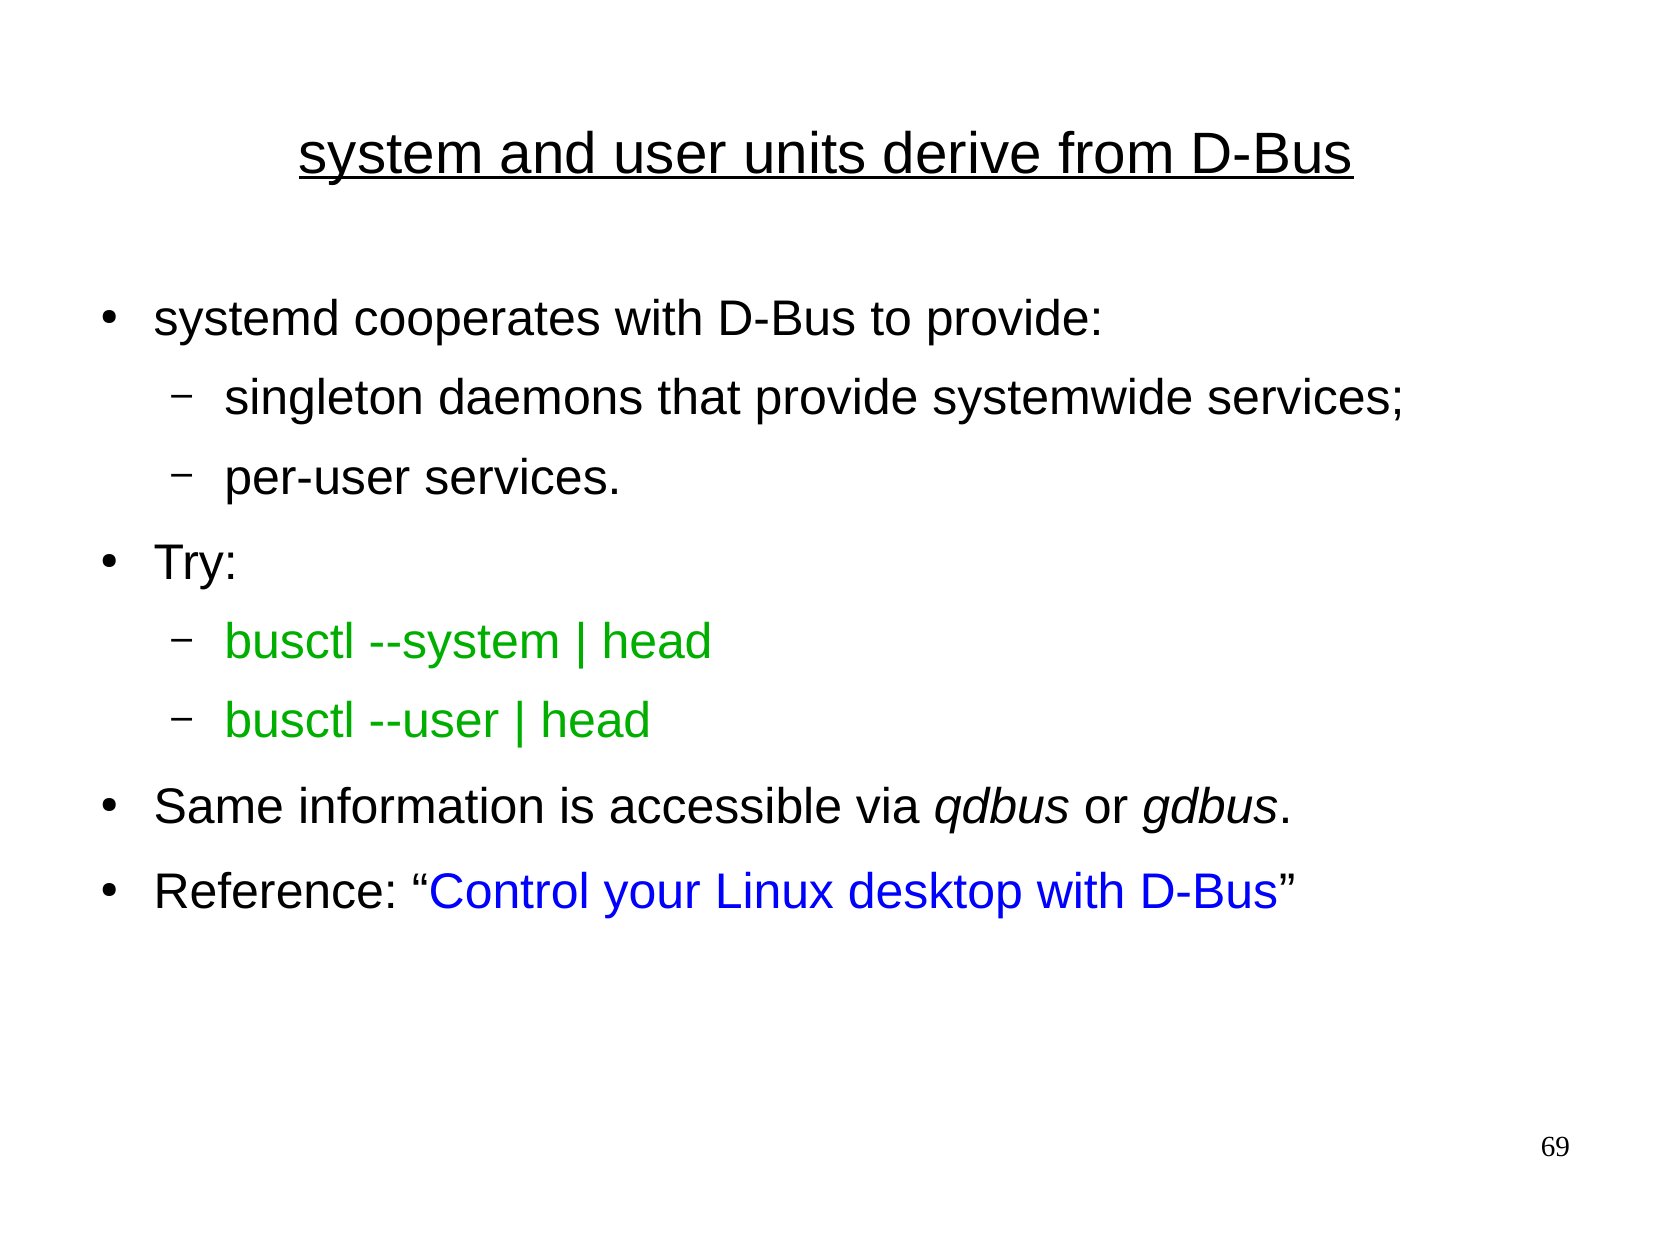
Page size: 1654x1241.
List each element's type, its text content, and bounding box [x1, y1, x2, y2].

title system and user units derive from D-Bus [82, 49, 1571, 257]
list systemd cooperates with D-Bus to provide: singleton daemons that provide systemwide services; per-user services. Try: busctl --system | head busctl --user | head Same information is accessible via qdbus or gdbus. Reference: “Control your Linux desktop with D-Bus” [82, 290, 1571, 1010]
